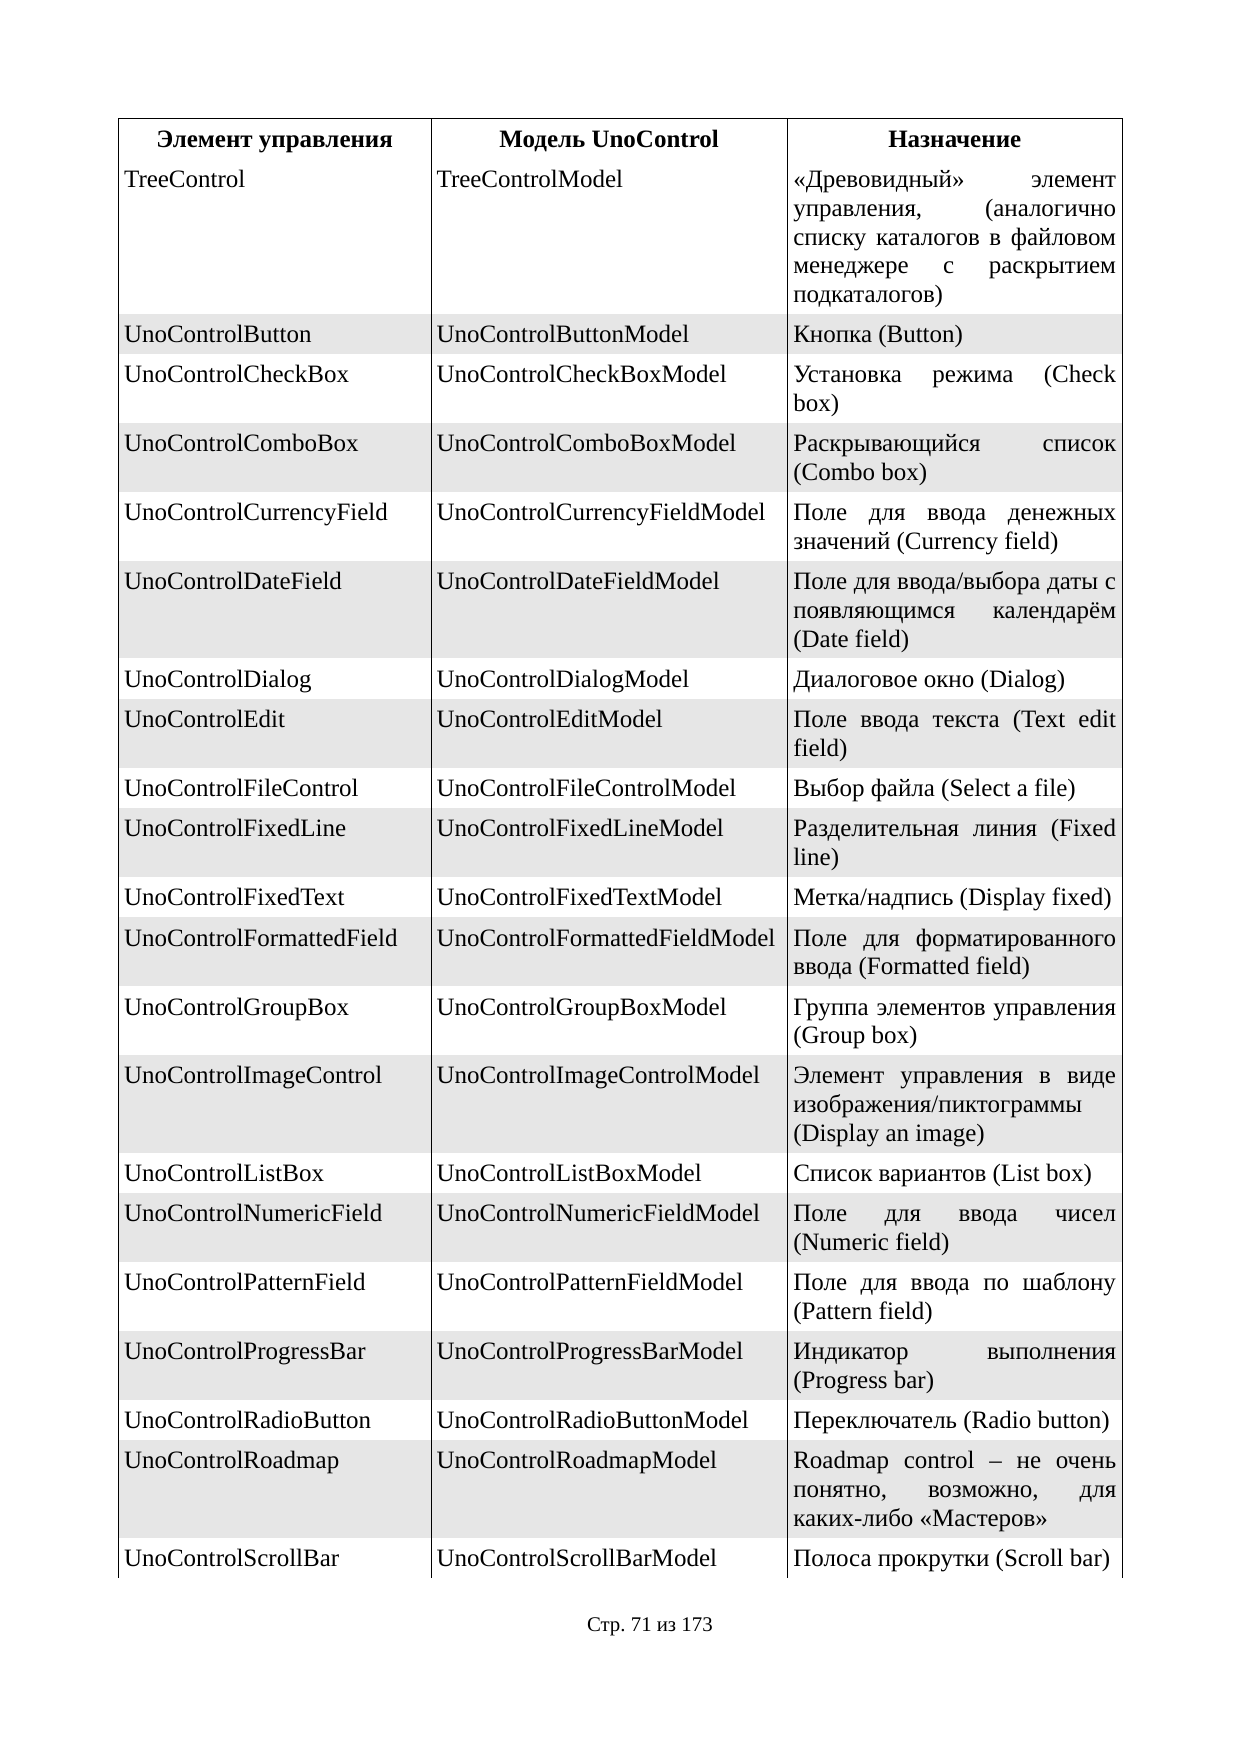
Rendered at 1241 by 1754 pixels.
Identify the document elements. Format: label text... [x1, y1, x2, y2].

table_cell UnoControlPatternField [119, 1262, 431, 1331]
table_cell UnoControlEdit [119, 699, 431, 768]
table_cell Кнопка (Button) [788, 314, 1122, 354]
table_cell Roadmap control – не очень понятно, возможно, для каких-либо «Мастеров» [788, 1440, 1122, 1538]
table_cell Поле для ввода денежных значений (Currency field) [788, 492, 1122, 561]
table_cell UnoControlProgressBarModel [432, 1331, 787, 1400]
table_cell UnoControlNumericFieldModel [432, 1193, 787, 1262]
table_cell UnoControlDateFieldModel [432, 561, 787, 658]
table_cell UnoControlComboBoxModel [432, 423, 787, 492]
table_cell UnoControlEditModel [432, 699, 787, 768]
table_cell UnoControlDialog [119, 659, 431, 699]
table_cell UnoControlGroupBoxModel [432, 986, 787, 1055]
table_cell Поле для ввода чисел (Numeric field) [788, 1193, 1122, 1262]
table_cell Поле для ввода/выбора даты с появляющимся календарём (Date field) [788, 561, 1122, 658]
table_cell UnoControlListBoxModel [432, 1153, 787, 1193]
table_cell UnoControlDialogModel [432, 659, 787, 699]
table_cell UnoControlFixedLineModel [432, 808, 787, 877]
table_cell «Древовидный» элемент управления, (аналогично списку каталогов в файловом менеджере с раскрытием подкаталогов) [788, 159, 1122, 314]
table_cell Раскрывающийся список (Combo box) [788, 423, 1122, 492]
table_cell Элемент управления в виде изображения/пиктограммы (Display an image) [788, 1055, 1122, 1153]
table_cell UnoControlFixedLine [119, 808, 431, 877]
table_header Модель UnoControl [432, 119, 787, 158]
table_cell Индикатор выполнения (Progress bar) [788, 1331, 1122, 1400]
table_cell UnoControlNumericField [119, 1193, 431, 1262]
table_cell UnoControlFormattedFieldModel [432, 917, 787, 986]
table_cell UnoControlFixedTextModel [432, 877, 787, 917]
table_cell Установка режима (Check box) [788, 354, 1122, 423]
table_cell UnoControlCheckBoxModel [432, 354, 787, 423]
table_cell UnoControlScrollBar [119, 1538, 431, 1578]
table_cell UnoControlPatternFieldModel [432, 1262, 787, 1331]
table_cell Поле ввода текста (Text edit field) [788, 699, 1122, 768]
table_cell Диалоговое окно (Dialog) [788, 659, 1122, 699]
table_cell Переключатель (Radio button) [788, 1400, 1122, 1440]
table_cell UnoControlDateField [119, 561, 431, 658]
table_cell Метка/надпись (Display fixed) [788, 877, 1122, 917]
table_cell UnoControlCurrencyFieldModel [432, 492, 787, 561]
table_cell Поле для форматированного ввода (Formatted field) [788, 917, 1122, 986]
table_cell Поле для ввода по шаблону (Pattern field) [788, 1262, 1122, 1331]
table_cell UnoControlRoadmap [119, 1440, 431, 1538]
table_cell UnoControlScrollBarModel [432, 1538, 787, 1578]
table_cell UnoControlCurrencyField [119, 492, 431, 561]
table_cell UnoControlRadioButtonModel [432, 1400, 787, 1440]
table_cell TreeControl [119, 159, 431, 314]
table_cell Группа элементов управления (Group box) [788, 986, 1122, 1055]
table_cell Полоса прокрутки (Scroll bar) [788, 1538, 1122, 1578]
table_cell UnoControlFileControlModel [432, 768, 787, 808]
table_cell UnoControlListBox [119, 1153, 431, 1193]
table_cell Выбор файла (Select a file) [788, 768, 1122, 808]
table_cell UnoControlImageControlModel [432, 1055, 787, 1153]
table_cell UnoControlGroupBox [119, 986, 431, 1055]
table_cell UnoControlButton [119, 314, 431, 354]
table_header Назначение [788, 119, 1122, 158]
table_cell UnoControlButtonModel [432, 314, 787, 354]
table_header Элемент управления [119, 119, 431, 158]
table_cell TreeControlModel [432, 159, 787, 314]
table_cell UnoControlRoadmapModel [432, 1440, 787, 1538]
table_cell UnoControlComboBox [119, 423, 431, 492]
table_cell UnoControlFileControl [119, 768, 431, 808]
table_cell Список вариантов (List box) [788, 1153, 1122, 1193]
table_cell UnoControlFormattedField [119, 917, 431, 986]
table_cell UnoControlImageControl [119, 1055, 431, 1153]
table_cell UnoControlCheckBox [119, 354, 431, 423]
table_cell UnoControlRadioButton [119, 1400, 431, 1440]
table_cell UnoControlProgressBar [119, 1331, 431, 1400]
table_cell Разделительная линия (Fixed line) [788, 808, 1122, 877]
table_cell UnoControlFixedText [119, 877, 431, 917]
